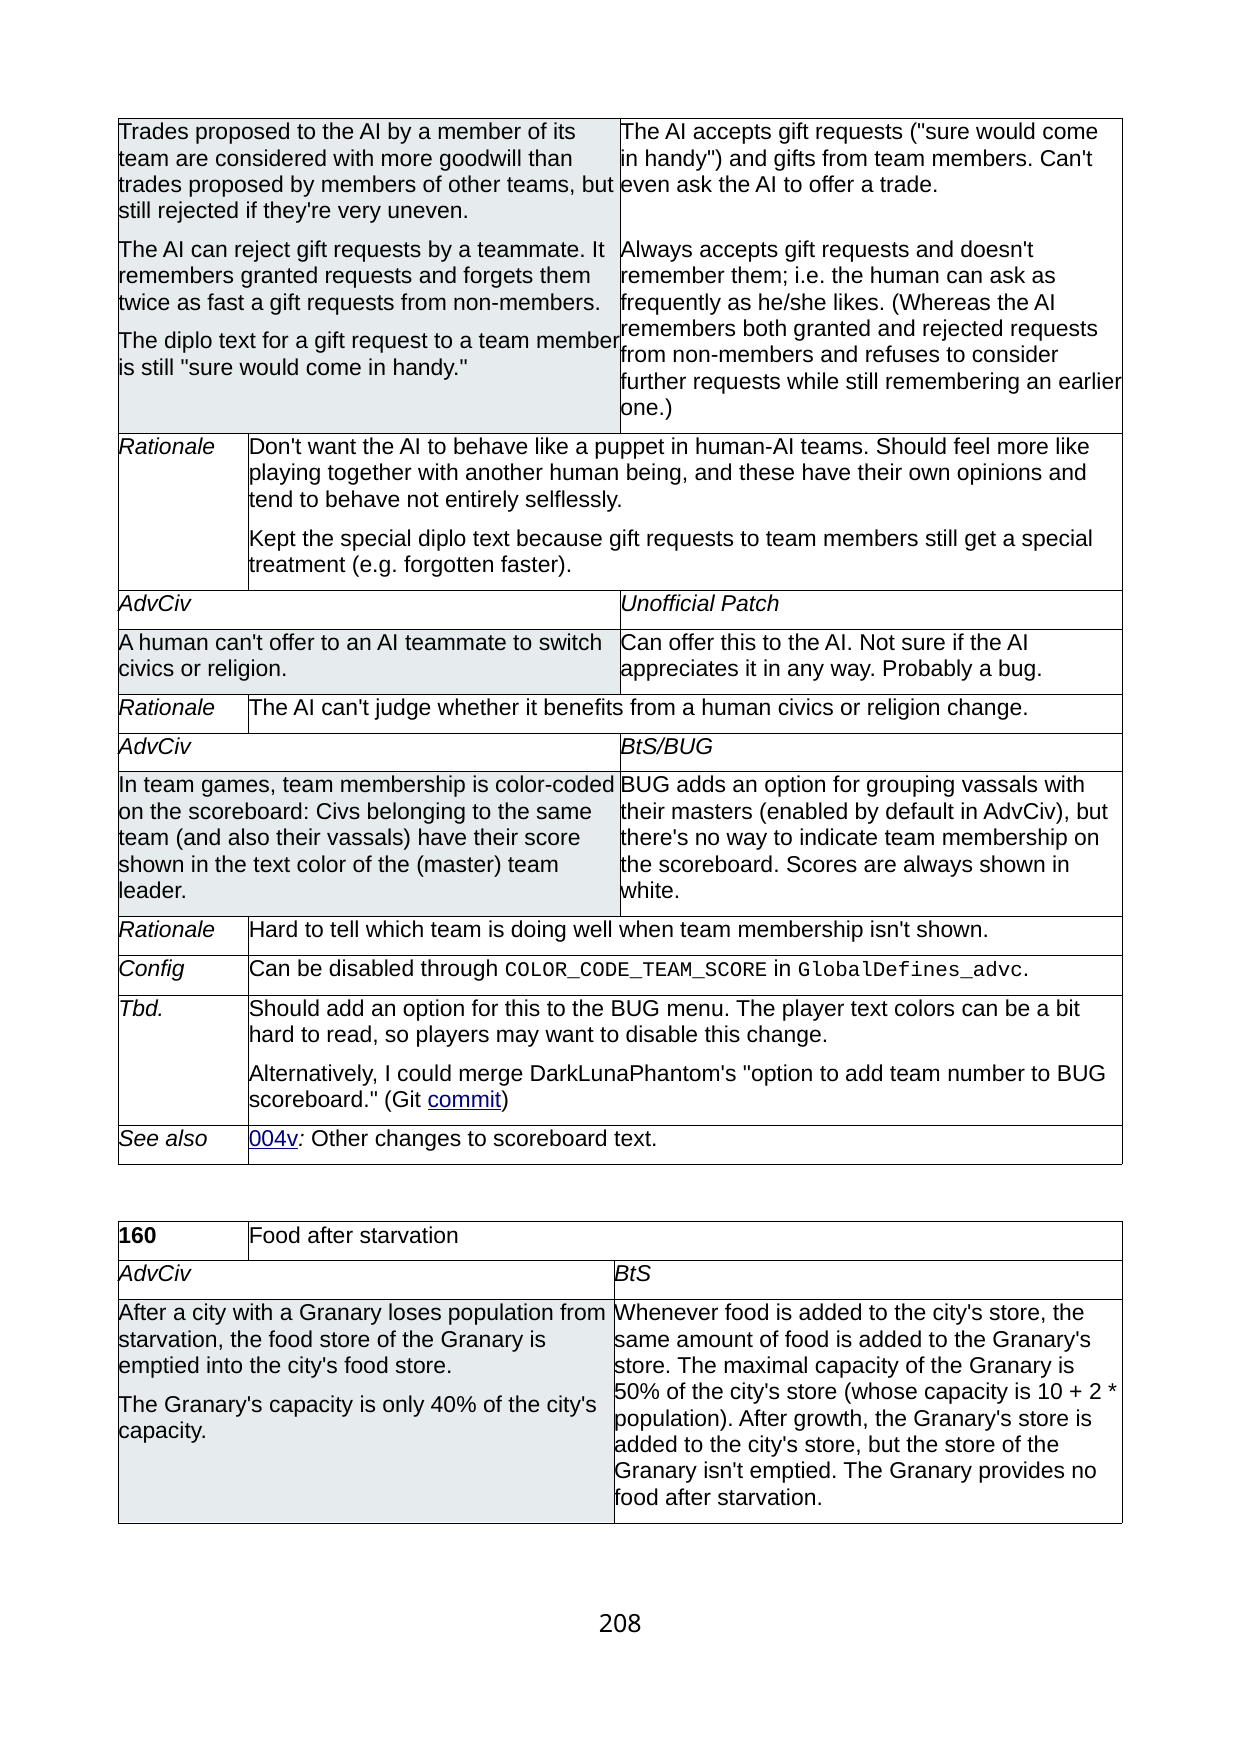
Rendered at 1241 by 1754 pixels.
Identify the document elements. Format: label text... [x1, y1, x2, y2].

table_cell The AI accepts gift requests ("sure would come in handy") and gifts from team members. Can't even ask the AI to offer a trade. Always accepts gift requests and doesn't remember them; i.e. the human can ask as frequently as he/she likes. (Whereas the AI remembers both granted and rejected requests from non-members and refuses to consider further requests while still remembering an earlier one.) [621, 119, 1122, 433]
table_cell Trades proposed to the AI by a member of its team are considered with more goodwill than trades proposed by members of other teams, but still rejected if they're very uneven. The AI can reject gift requests by a teammate. It remembers granted requests and forgets them twice as fast a gift requests from non-members. The diplo text for a gift request to a team member is still "sure would come in handy." [119, 119, 620, 433]
table_header 160 [119, 1222, 248, 1260]
table_cell BtS [615, 1261, 1122, 1299]
table_cell Hard to tell which team is doing well when team membership isn't shown. [249, 917, 1122, 954]
table_cell AdvCiv [119, 734, 620, 771]
table_cell AdvCiv [119, 1261, 614, 1299]
table_cell Whenever food is added to the city's store, the same amount of food is added to the Granary's store. The maximal capacity of the Granary is 50% of the city's store (whose capacity is 10 + 2 * population). After growth, the Granary's store is added to the city's store, but the store of the Granary isn't emptied. The Granary provides no food after starvation. [615, 1300, 1122, 1522]
table_cell Rationale [119, 434, 248, 589]
table_cell Can offer this to the AI. Not sure if the AI appreciates it in any way. Probably a bug. [621, 630, 1122, 694]
table_cell A human can't offer to an AI teammate to switch civics or religion. [119, 630, 620, 694]
table_cell Unofficial Patch [621, 591, 1122, 628]
table_cell BtS/BUG [621, 734, 1122, 771]
table_cell The AI can't judge whether it benefits from a human civics or religion change. [249, 695, 1122, 732]
table_cell Rationale [119, 917, 248, 954]
table_cell 004v: Other changes to scoreboard text. [249, 1126, 1122, 1164]
table_cell After a city with a Granary loses population from starvation, the food store of the Granary is emptied into the city's food store. The Granary's capacity is only 40% of the city's capacity. [119, 1300, 614, 1522]
table_cell Config [119, 956, 248, 995]
table_cell Tbd. [119, 996, 248, 1125]
table_cell In team games, team membership is color-coded on the scoreboard: Civs belonging to the same team (and also their vassals) have their score shown in the text color of the (master) team leader. [119, 772, 620, 916]
table_header Food after starvation [249, 1222, 1122, 1260]
table_cell Rationale [119, 695, 248, 732]
table_cell Can be disabled through COLOR_CODE_TEAM_SCORE in GlobalDefines_advc. [249, 956, 1122, 995]
table_cell AdvCiv [119, 591, 620, 628]
table_cell See also [119, 1126, 248, 1164]
table_cell Don't want the AI to behave like a puppet in human-AI teams. Should feel more like playing together with another human being, and these have their own opinions and tend to behave not entirely selflessly. Kept the special diplo text because gift requests to team members still get a special treatment (e.g. forgotten faster). [249, 434, 1122, 589]
table_cell Should add an option for this to the BUG menu. The player text colors can be a bit hard to read, so players may want to disable this change. Alternatively, I could merge DarkLunaPhantom's "option to add team number to BUG scoreboard." (Git commit) [249, 996, 1122, 1125]
table_cell BUG adds an option for grouping vassals with their masters (enabled by default in AdvCiv), but there's no way to indicate team membership on the scoreboard. Scores are always shown in white. [621, 772, 1122, 916]
